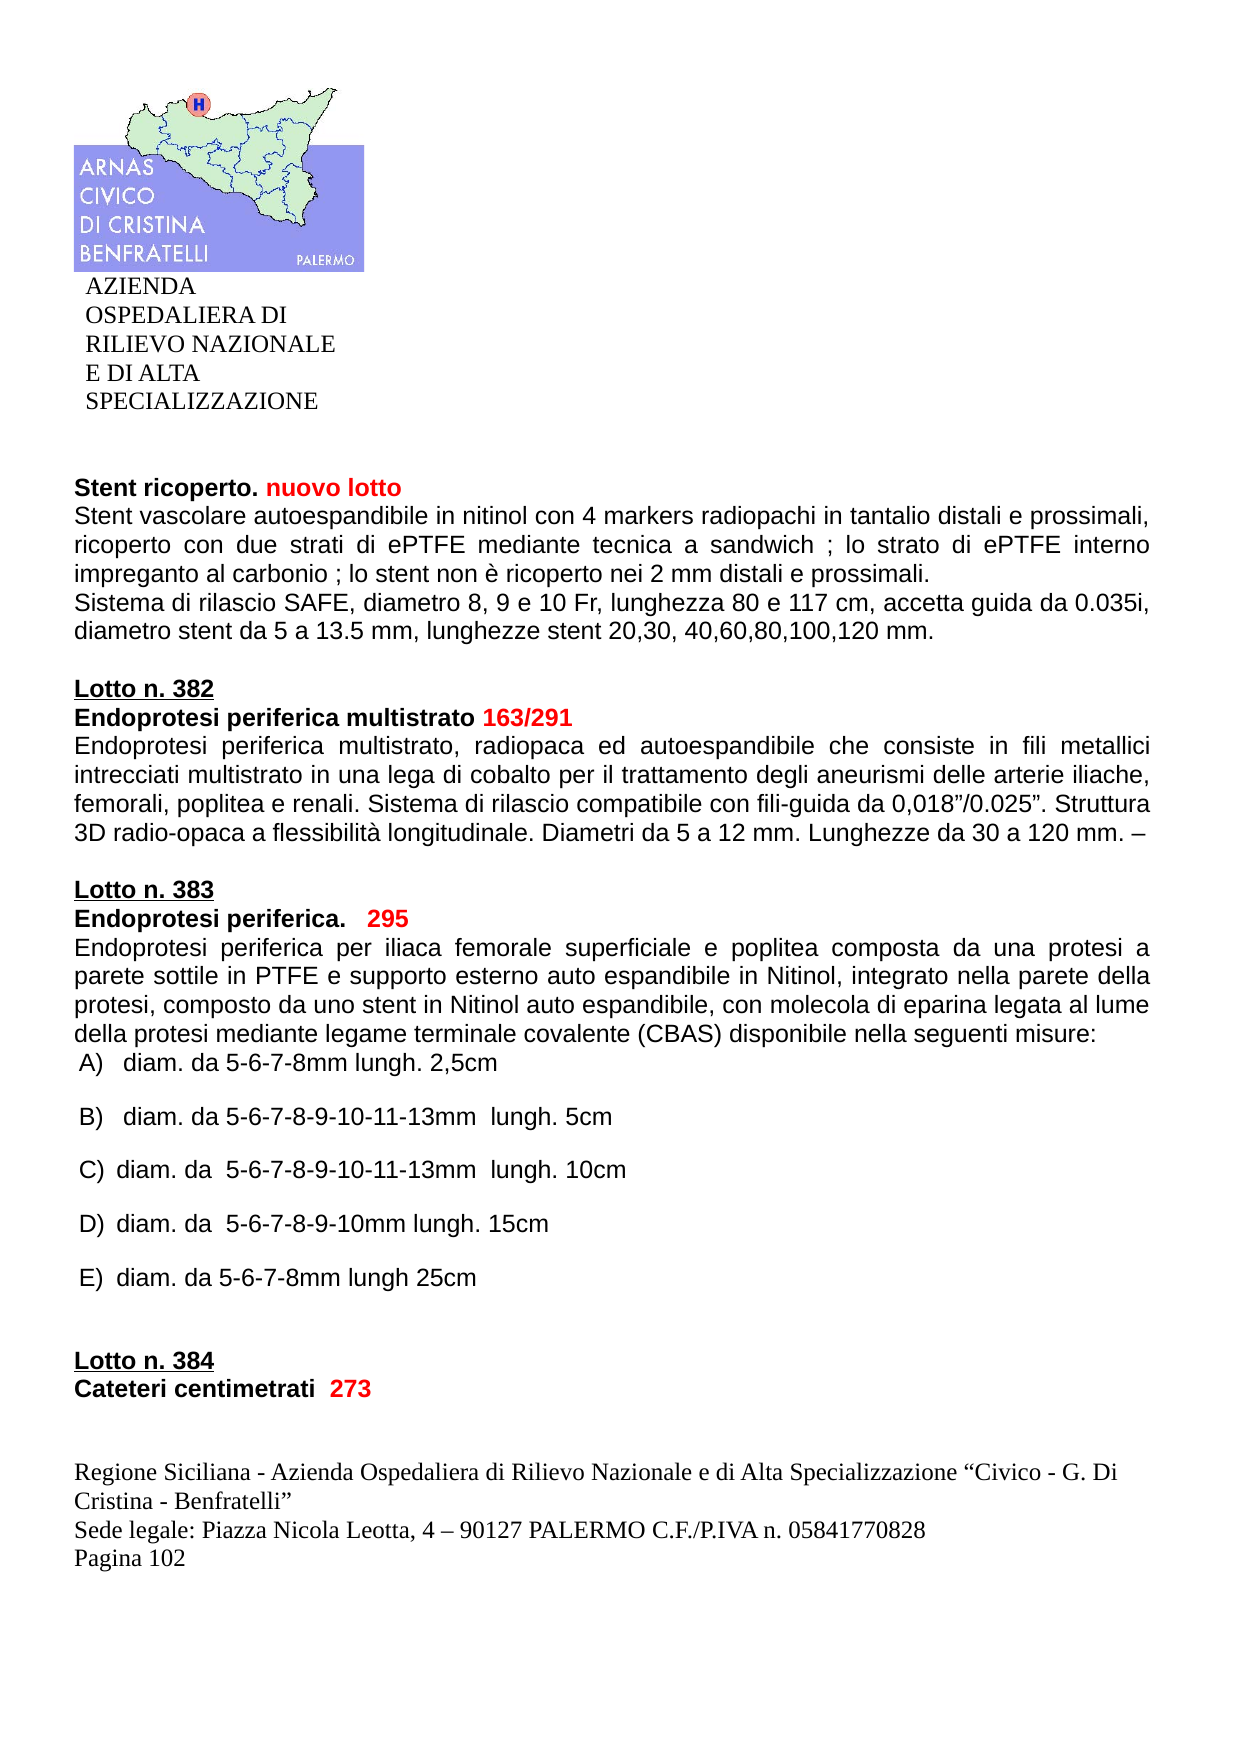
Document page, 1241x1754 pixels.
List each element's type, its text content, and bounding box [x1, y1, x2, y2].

list diam. da 5-6-7-8-9-10mm lungh. 15cm [78, 1209, 1152, 1238]
text Endoprotesi periferica. 295 [74, 904, 1152, 933]
text Cateteri centimetrati 273 [74, 1374, 1152, 1403]
list diam. da 5-6-7-8-9-10-11-13mm lungh. 10cm [78, 1155, 1152, 1184]
text Endoprotesi periferica multistrato, radiopaca ed autoespandibile che consiste in fili metallici intrecciati multistrato in una lega di cobalto per il trattamento degli aneurismi delle arterie iliache, femorali, poplitea e renali. Sistema di rilascio compatibile con fili-guida da 0,018”/0.025”. Struttura 3D radio-opaca a flessibilità longitudinale. Diametri da 5 a 12 mm. Lunghezze da 30 a 120 mm. – [74, 731, 1152, 846]
text Stent ricoperto. nuovo lotto [74, 473, 1152, 501]
list diam. da 5-6-7-8-9-10-11-13mm lungh. 5cm [78, 1101, 1152, 1130]
text Lotto n. 382 [74, 674, 1152, 703]
subtitle Endoprotesi periferica multistrato 163/291 [74, 703, 1152, 731]
text Lotto n. 384 [74, 1346, 1152, 1374]
text Lotto n. 383 [74, 875, 1152, 904]
list diam. da 5-6-7-8mm lungh 25cm [78, 1263, 1152, 1292]
text Stent vascolare autoespandibile in nitinol con 4 markers radiopachi in tantalio distali e prossimali, ricoperto con due strati di ePTFE mediante tecnica a sandwich ; lo strato di ePTFE interno impreganto al carbonio ; lo stent non è ricoperto nei 2 mm distali e prossimali. [74, 501, 1152, 588]
picture [73, 88, 365, 272]
text Sistema di rilascio SAFE, diametro 8, 9 e 10 Fr, lunghezza 80 e 117 cm, accetta guida da 0.035i, diametro stent da 5 a 13.5 mm, lunghezze stent 20,30, 40,60,80,100,120 mm. [74, 588, 1152, 645]
list diam. da 5-6-7-8mm lungh. 2,5cm [78, 1048, 1152, 1076]
text Endoprotesi periferica per iliaca femorale superficiale e poplitea composta da una protesi a parete sottile in PTFE e supporto esterno auto espandibile in Nitinol, integrato nella parete della protesi, composto da uno stent in Nitinol auto espandibile, con molecola di eparina legata al lume della protesi mediante legame terminale covalente (CBAS) disponibile nella seguenti misure: [74, 933, 1152, 1048]
